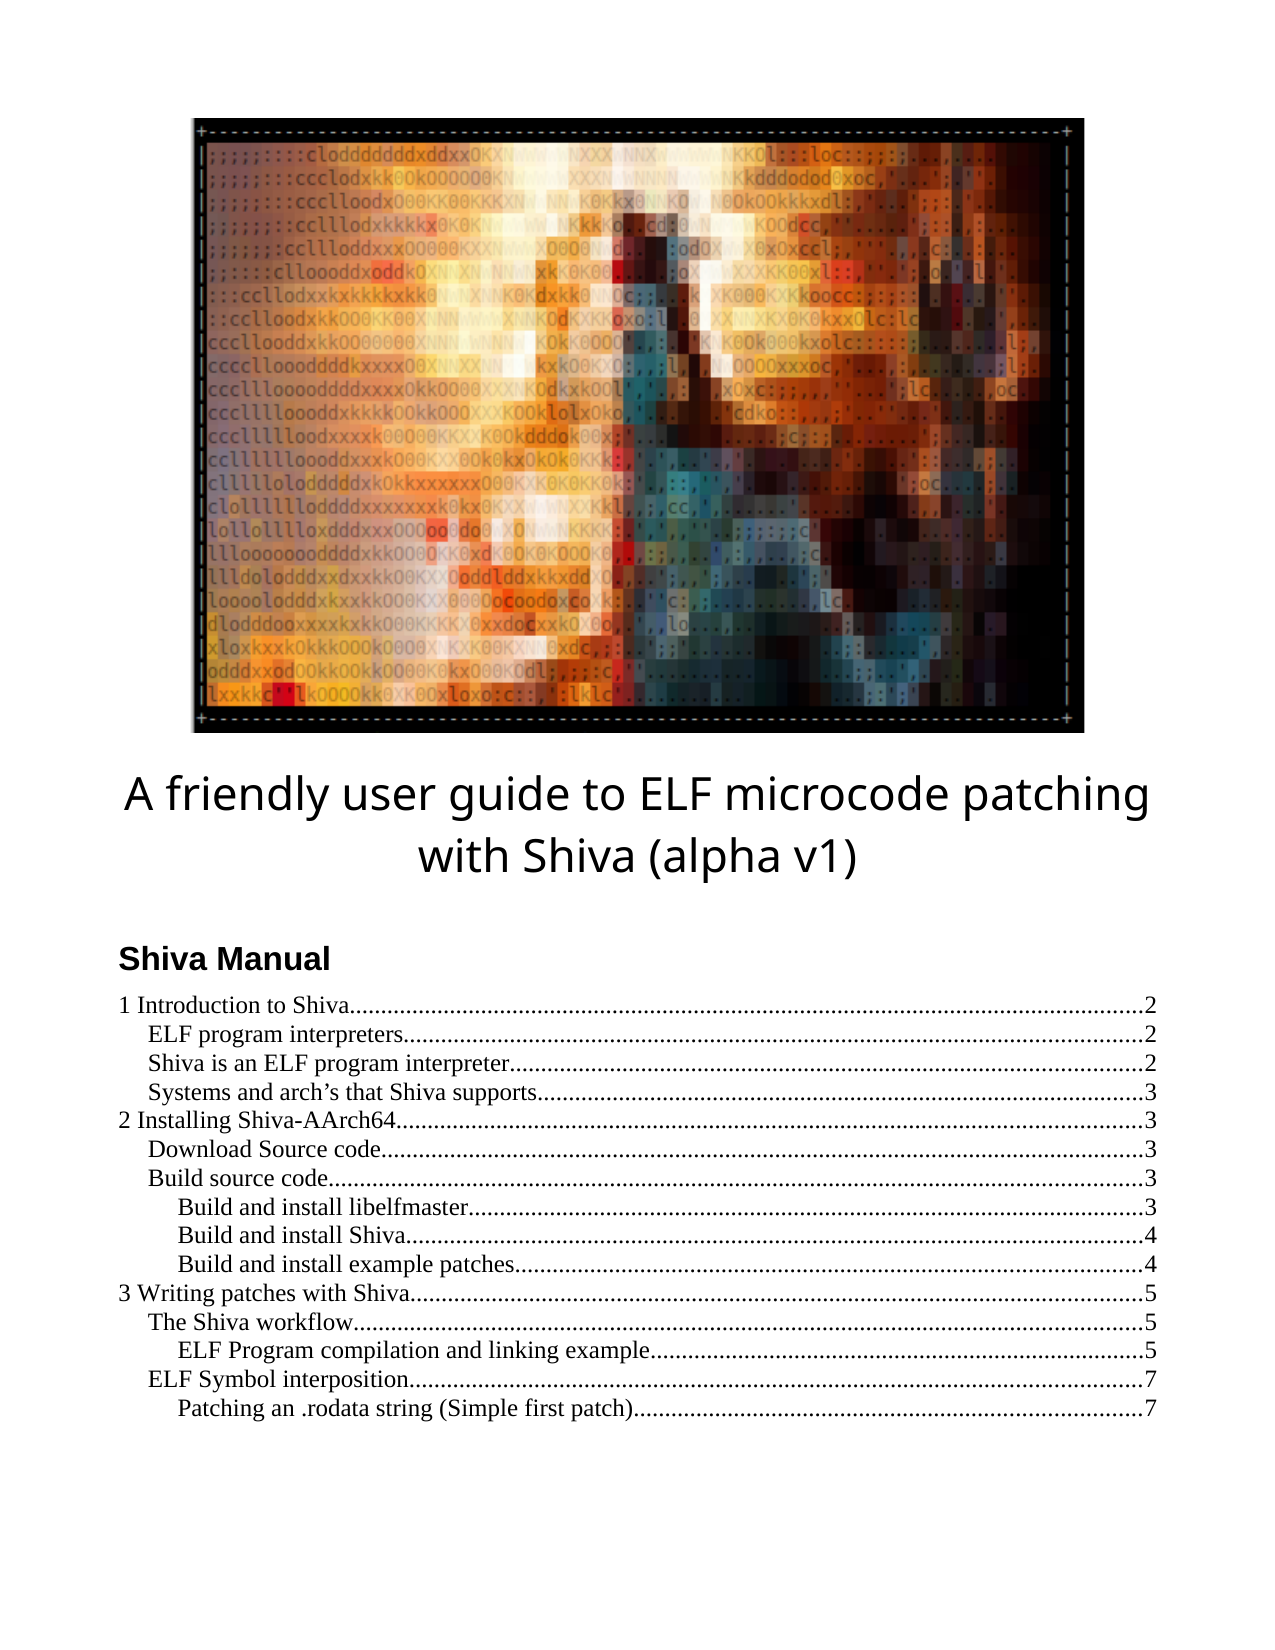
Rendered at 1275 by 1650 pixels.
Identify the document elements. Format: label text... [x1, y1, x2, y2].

text 2 Installing Shiva-AArch64 3 [118, 1105, 1157, 1134]
text Build and install example patches 4 [177, 1249, 1157, 1278]
text A friendly user guide to ELF microcode patching with Shiva (alpha v1) [118, 761, 1157, 886]
text 1 Introduction to Shiva 2 [118, 990, 1157, 1019]
text Systems and arch’s that Shiva supports 3 [148, 1077, 1157, 1105]
text Build and install libelfmaster 3 [177, 1192, 1157, 1220]
text 3 Writing patches with Shiva 5 [118, 1278, 1157, 1307]
text ELF Symbol interposition 7 [148, 1364, 1157, 1393]
text Patching an .rodata string (Simple first patch) 7 [177, 1393, 1157, 1422]
text Build source code 3 [148, 1163, 1157, 1192]
text Build and install Shiva 4 [177, 1220, 1157, 1249]
text ELF Program compilation and linking example 5 [177, 1335, 1157, 1364]
text Download Source code 3 [148, 1134, 1157, 1163]
text Shiva is an ELF program interpreter 2 [148, 1048, 1157, 1077]
picture [190, 118, 1085, 733]
subtitle Shiva Manual [118, 939, 1157, 978]
text The Shiva workflow 5 [148, 1307, 1157, 1335]
text ELF program interpreters 2 [148, 1019, 1157, 1048]
